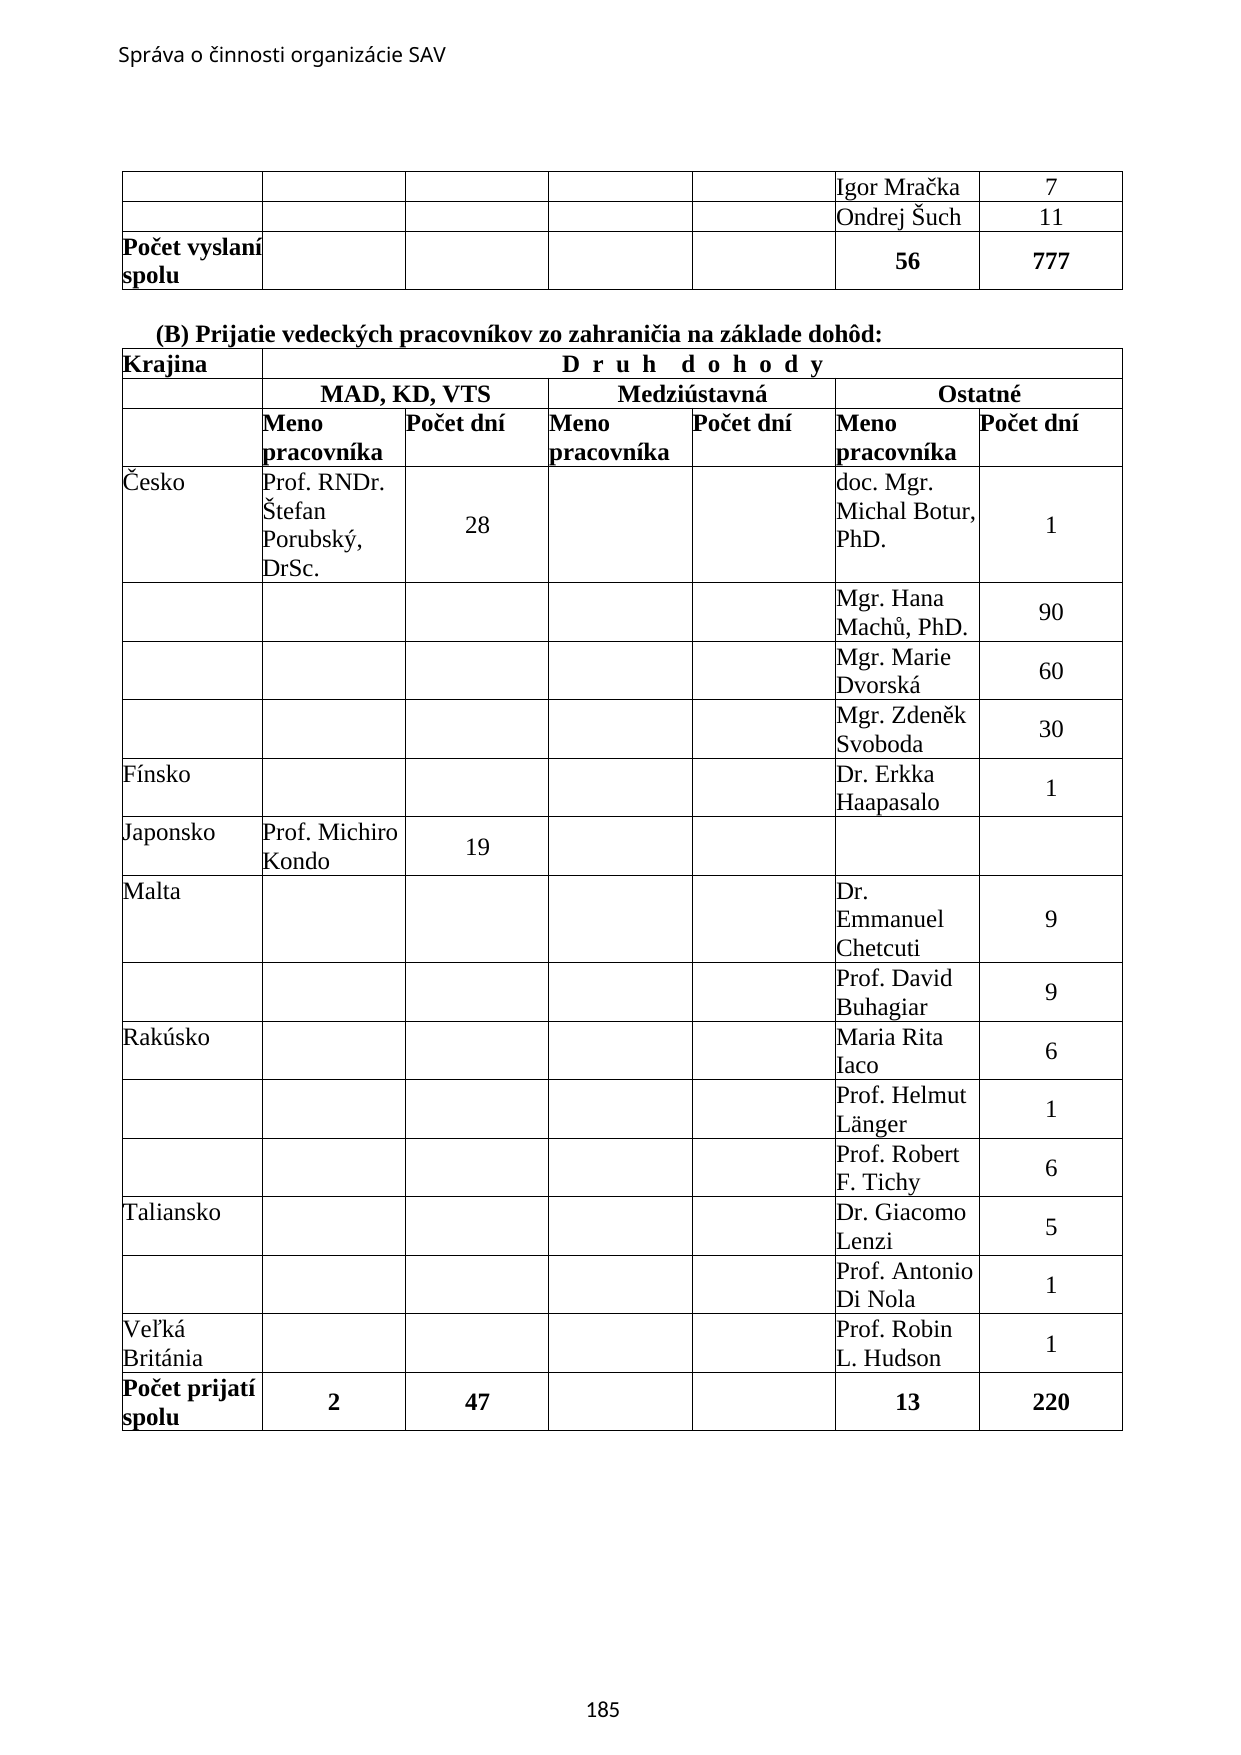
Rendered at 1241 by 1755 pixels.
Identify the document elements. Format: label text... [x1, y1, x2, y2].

table_cell Ostatné [836, 379, 1122, 407]
table_cell [406, 1139, 548, 1196]
table_cell [549, 202, 692, 231]
table_cell Japonsko [123, 817, 262, 875]
table_cell [263, 1022, 405, 1079]
table_cell Veľká Británia [123, 1314, 262, 1372]
table_cell [693, 876, 835, 962]
table_header [123, 172, 262, 201]
table_cell Dr. Emmanuel Chetcuti [836, 876, 979, 962]
table_cell Prof. Robert F. Tichy [836, 1139, 979, 1196]
table_cell [263, 1314, 405, 1372]
table_cell [693, 1080, 835, 1138]
table_cell [263, 700, 405, 758]
table_cell [263, 876, 405, 962]
table_cell [123, 1080, 262, 1138]
table_cell [549, 876, 692, 962]
table_cell 60 [980, 642, 1122, 699]
table_header [693, 172, 835, 201]
table_cell [549, 1373, 692, 1430]
table_cell Dr. Erkka Haapasalo [836, 759, 979, 816]
table_header D r u h d o h o d y [263, 349, 1122, 378]
table_cell Česko [123, 467, 262, 582]
table_cell Mgr. Hana Machů, PhD. [836, 583, 979, 641]
table_cell [693, 1022, 835, 1079]
table_header [263, 172, 405, 201]
table_cell 19 [406, 817, 548, 875]
table_cell [836, 817, 979, 875]
table_cell [406, 876, 548, 962]
table_cell 9 [980, 876, 1122, 962]
table_cell [406, 1314, 548, 1372]
table_cell 90 [980, 583, 1122, 641]
table_cell [549, 963, 692, 1021]
table_header [406, 172, 548, 201]
table_cell [123, 583, 262, 641]
table_cell [263, 1256, 405, 1313]
table_cell [406, 1256, 548, 1313]
table_cell [549, 1022, 692, 1079]
table_cell [693, 759, 835, 816]
table_cell [263, 1080, 405, 1138]
table_cell 1 [980, 1080, 1122, 1138]
table_cell [406, 202, 548, 231]
table_cell Počet prijatí spolu [123, 1373, 262, 1430]
table_cell Počet dní [980, 409, 1122, 466]
table_cell [123, 409, 262, 466]
table_cell 220 [980, 1373, 1122, 1430]
table_cell 6 [980, 1139, 1122, 1196]
table_cell [693, 817, 835, 875]
table_cell Medziústavná [549, 379, 835, 407]
table_cell [549, 1139, 692, 1196]
table_cell Maria Rita Iaco [836, 1022, 979, 1079]
table_cell Prof. Robin L. Hudson [836, 1314, 979, 1372]
table_cell 5 [980, 1197, 1122, 1255]
table_cell Fínsko [123, 759, 262, 816]
table_cell [549, 1080, 692, 1138]
table_cell [123, 1256, 262, 1313]
table_cell [693, 202, 835, 231]
table_cell [263, 642, 405, 699]
table_cell Taliansko [123, 1197, 262, 1255]
table_cell [406, 963, 548, 1021]
table_cell [406, 642, 548, 699]
table_cell [693, 232, 835, 289]
table_cell Mgr. Marie Dvorská [836, 642, 979, 699]
table_cell [693, 467, 835, 582]
table_cell [549, 583, 692, 641]
table_cell [980, 817, 1122, 875]
table_header Igor Mračka [836, 172, 979, 201]
table_cell [549, 1197, 692, 1255]
table_cell Prof. Antonio Di Nola [836, 1256, 979, 1313]
table_cell [693, 1314, 835, 1372]
table_cell 13 [836, 1373, 979, 1430]
table_cell [406, 1197, 548, 1255]
text (B) Prijatie vedeckých pracovníkov zo zahraničia na základe dohôd: [118, 290, 1122, 348]
table_cell [263, 232, 405, 289]
table_cell Počet dní [406, 409, 548, 466]
table_header [549, 172, 692, 201]
table_cell 47 [406, 1373, 548, 1430]
table_cell [263, 202, 405, 231]
table_cell [693, 1256, 835, 1313]
table_cell Počet vyslaní spolu [123, 232, 262, 289]
table_cell [549, 700, 692, 758]
table_cell [123, 700, 262, 758]
table_cell [406, 232, 548, 289]
table_cell [693, 1139, 835, 1196]
table_cell [549, 1314, 692, 1372]
table_cell Mgr. Zdeněk Svoboda [836, 700, 979, 758]
table_cell 1 [980, 1314, 1122, 1372]
table_header Krajina [123, 349, 262, 378]
table_cell [406, 700, 548, 758]
table_cell [693, 583, 835, 641]
table_cell [549, 817, 692, 875]
table_cell Ondrej Šuch [836, 202, 979, 231]
table_cell Prof. RNDr. Štefan Porubský, DrSc. [263, 467, 405, 582]
table_cell 9 [980, 963, 1122, 1021]
table_cell 2 [263, 1373, 405, 1430]
table_cell Meno pracovníka [836, 409, 979, 466]
table_cell 28 [406, 467, 548, 582]
table_cell [549, 759, 692, 816]
table_cell [693, 642, 835, 699]
table_cell 1 [980, 759, 1122, 816]
table_cell doc. Mgr. Michal Botur, PhD. [836, 467, 979, 582]
table_cell [693, 1197, 835, 1255]
table_cell [263, 759, 405, 816]
table_cell Rakúsko [123, 1022, 262, 1079]
table_cell 11 [980, 202, 1122, 231]
table_cell [693, 1373, 835, 1430]
table_cell [123, 202, 262, 231]
table_cell [406, 583, 548, 641]
table_cell [123, 1139, 262, 1196]
table_cell [549, 642, 692, 699]
table_cell MAD, KD, VTS [263, 379, 548, 407]
table_cell Malta [123, 876, 262, 962]
table_cell 6 [980, 1022, 1122, 1079]
table_cell Prof. Helmut Länger [836, 1080, 979, 1138]
table_cell [123, 963, 262, 1021]
table_cell [693, 700, 835, 758]
table_cell [549, 1256, 692, 1313]
table_cell 30 [980, 700, 1122, 758]
table_cell [406, 759, 548, 816]
table_cell Počet dní [693, 409, 835, 466]
table_cell Prof. Michiro Kondo [263, 817, 405, 875]
table_cell Prof. David Buhagiar [836, 963, 979, 1021]
table_cell [263, 963, 405, 1021]
table_cell [123, 379, 262, 407]
table_cell [406, 1080, 548, 1138]
table_cell [263, 583, 405, 641]
table_cell 1 [980, 467, 1122, 582]
table_cell Meno pracovníka [263, 409, 405, 466]
table_cell 1 [980, 1256, 1122, 1313]
table_cell 56 [836, 232, 979, 289]
table_cell Dr. Giacomo Lenzi [836, 1197, 979, 1255]
table_header 7 [980, 172, 1122, 201]
table_cell [549, 232, 692, 289]
table_cell [123, 642, 262, 699]
table_cell [549, 467, 692, 582]
table_cell Meno pracovníka [549, 409, 692, 466]
table_cell [406, 1022, 548, 1079]
table_cell 777 [980, 232, 1122, 289]
table_cell [263, 1197, 405, 1255]
table_cell [693, 963, 835, 1021]
table_cell [263, 1139, 405, 1196]
